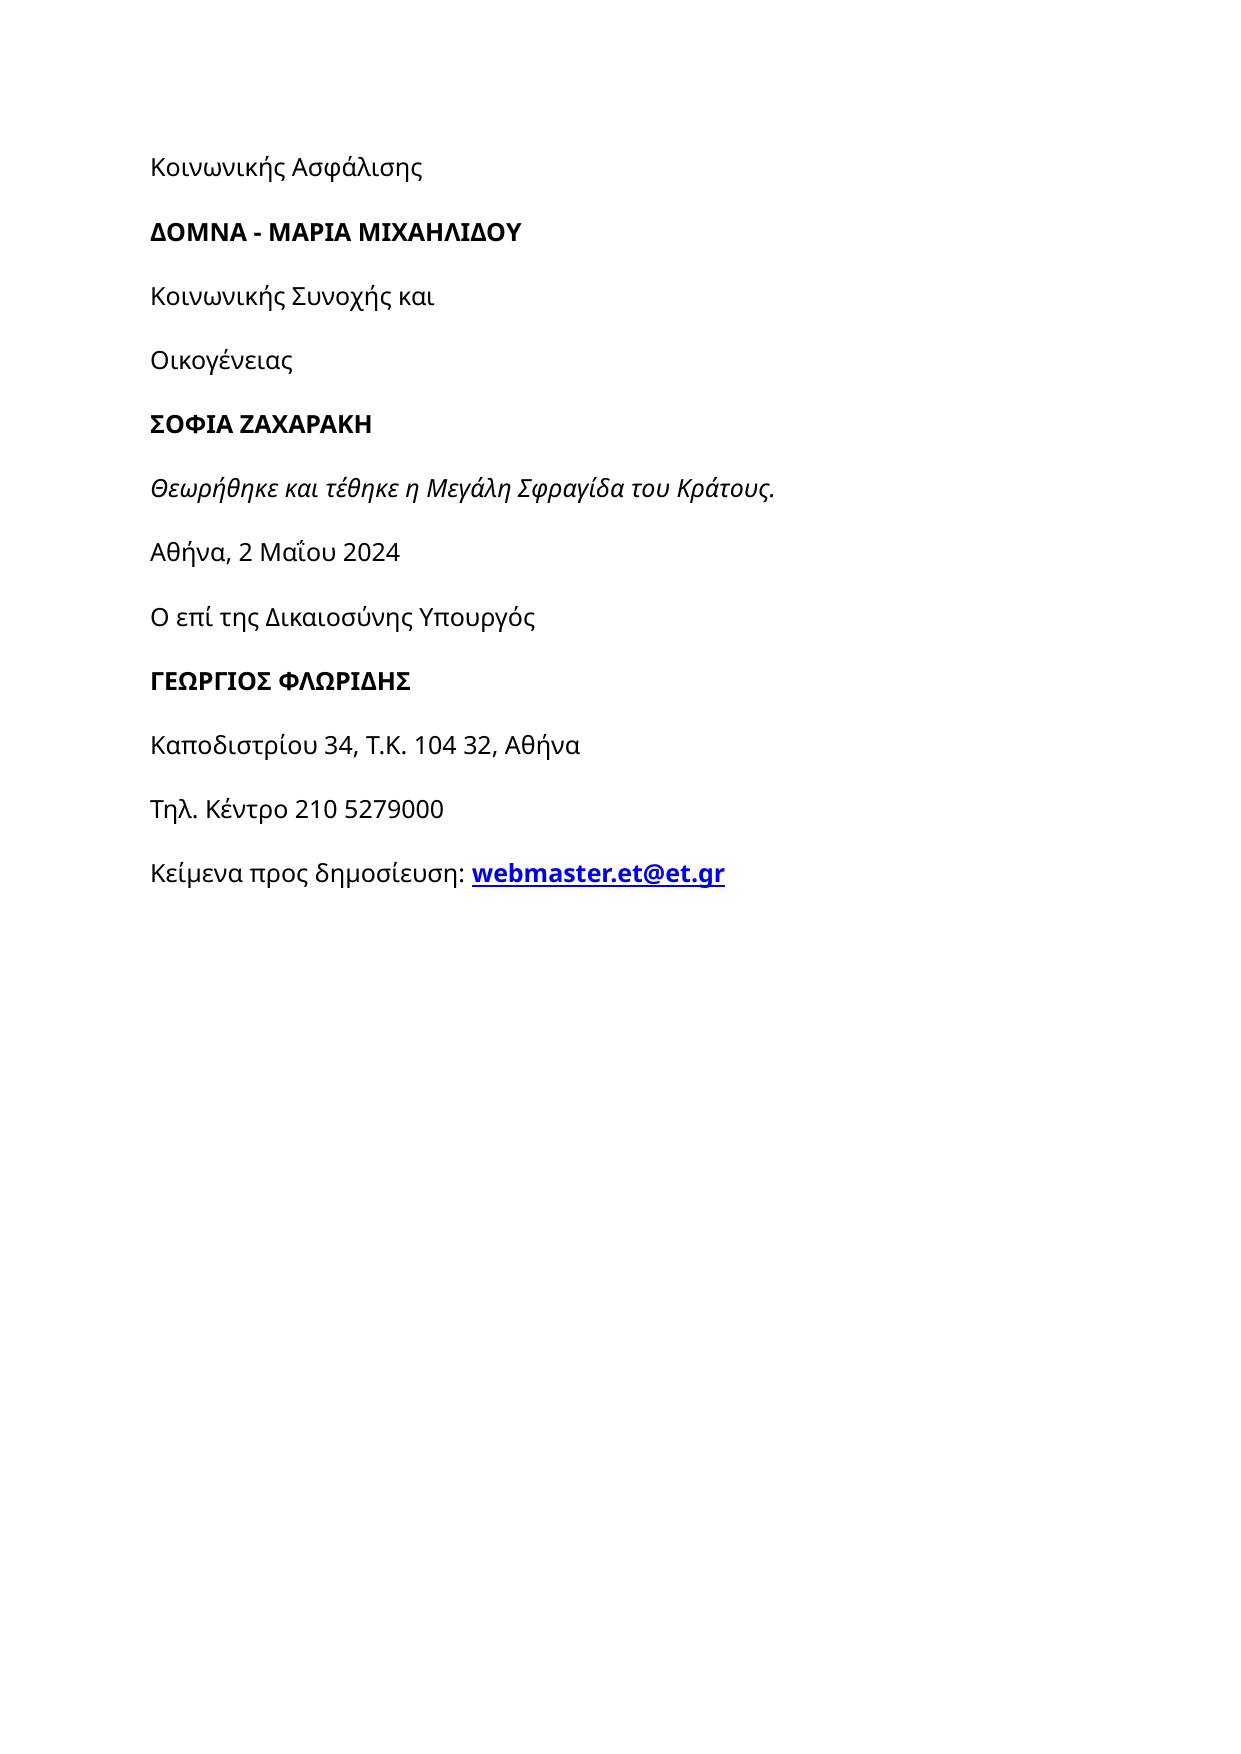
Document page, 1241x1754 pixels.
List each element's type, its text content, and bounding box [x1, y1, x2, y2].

text Ο επί της Δικαιοσύνης Υπουργός [150, 599, 1090, 633]
text Οικογένειας [150, 342, 1090, 377]
text Καποδιστρίου 34, Τ.Κ. 104 32, Αθήνα [150, 727, 1090, 762]
text Θεωρήθηκε και τέθηκε η Μεγάλη Σφραγίδα του Κράτους. [150, 471, 1090, 505]
text ΓΕΩΡΓΙΟΣ ΦΛΩΡΙΔΗΣ [150, 663, 1090, 697]
text Κοινωνικής Ασφάλισης [150, 150, 1090, 184]
text ΣΟΦΙΑ ΖΑΧΑΡΑΚΗ [150, 407, 1090, 441]
text Τηλ. Κέντρο 210 5279000 [150, 792, 1090, 826]
text Κοινωνικής Συνοχής και [150, 278, 1090, 312]
text Κείμενα προς δημοσίευση: webmaster.et@et.gr [150, 856, 1090, 890]
text Αθήνα, 2 Μαΐου 2024 [150, 535, 1090, 569]
text ΔΟΜΝΑ - ΜΑΡΙΑ ΜΙΧΑΗΛΙΔΟΥ [150, 214, 1090, 248]
